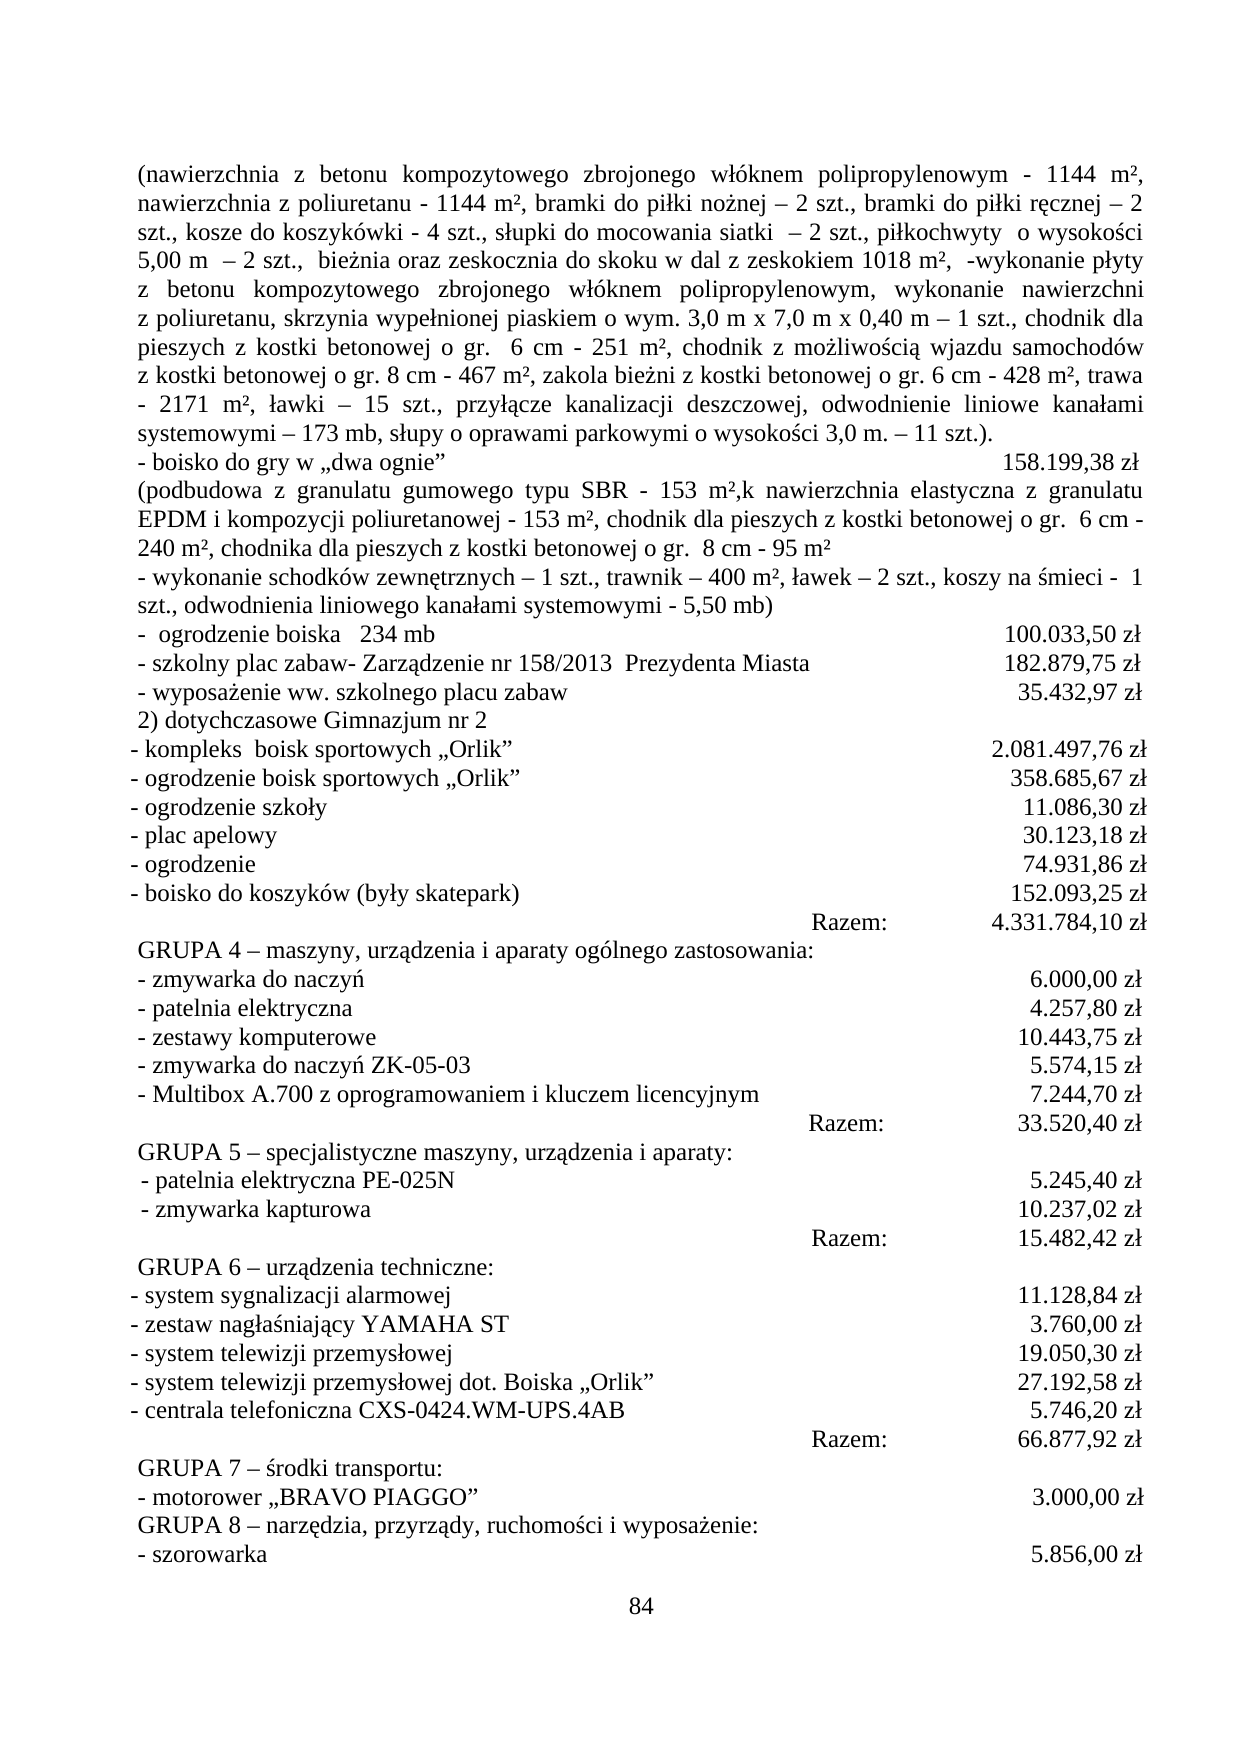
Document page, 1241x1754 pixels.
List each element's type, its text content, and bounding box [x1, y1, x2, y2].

text (nawierzchnia z betonu kompozytowego zbrojonego włóknem polipropylenowym - 1144 m², nawierzchnia z poliuretanu - 1144 m², bramki do piłki nożnej – 2 szt., bramki do piłki ręcznej – 2 szt., kosze do koszykówki - 4 szt., słupki do mocowania siatki – 2 szt., piłkochwyty o wysokości 5,00 m – 2 szt., bieżnia oraz zeskocznia do skoku w dal z zeskokiem 1018 m², -wykonanie płyty z betonu kompozytowego zbrojonego włóknem polipropylenowym, wykonanie nawierzchni z poliuretanu, skrzynia wypełnionej piaskiem o wym. 3,0 m x 7,0 m x 0,40 m – 1 szt., chodnik dla pieszych z kostki betonowej o gr. 6 cm - 251 m², chodnik z możliwością wjazdu samochodów z kostki betonowej o gr. 8 cm - 467 m², zakola bieżni z kostki betonowej o gr. 6 cm - 428 m², trawa - 2171 m², ławki – 15 szt., przyłącze kanalizacji deszczowej, odwodnienie liniowe kanałami systemowymi – 173 mb, słupy o oprawami parkowymi o wysokości 3,0 m. – 11 szt.). [137, 159, 1145, 447]
table_cell - system telewizji przemysłowej dot. Boiska „Orlik” [130, 1367, 887, 1396]
table_cell 15.482,42 zł [888, 1223, 1142, 1252]
table_cell - centrala telefoniczna CXS-0424.WM-UPS.4AB [130, 1396, 887, 1424]
table_cell 10.443,75 zł [891, 1022, 1142, 1051]
text GRUPA 6 – urządzenia techniczne: [137, 1252, 1145, 1281]
table_cell - boisko do koszyków (były skatepark) [130, 878, 887, 907]
text - wykonanie schodków zewnętrznych – 1 szt., trawnik – 400 m², ławek – 2 szt., koszy na śmieci - 1 szt., odwodnienia liniowego kanałami systemowymi - 5,50 mb) [137, 562, 1145, 619]
text - szkolny plac zabaw- Zarządzenie nr 158/2013 Prezydenta Miasta 182.879,75 zł [137, 648, 1145, 677]
table_header 5.856,00 zł [891, 1539, 1142, 1568]
table_cell 30.123,18 zł [888, 821, 1147, 849]
text GRUPA 8 – narzędzia, przyrządy, ruchomości i wyposażenie: [137, 1511, 1145, 1539]
table_header - szorowarka [138, 1539, 891, 1568]
table_cell - Multibox A.700 z oprogramowaniem i kluczem licencyjnym [138, 1079, 891, 1108]
table_cell 358.685,67 zł [888, 763, 1147, 792]
table_header - kompleks boisk sportowych „Orlik” [130, 734, 887, 763]
text GRUPA 5 – specjalistyczne maszyny, urządzenia i aparaty: [137, 1137, 1145, 1166]
table_header 2.081.497,76 zł [888, 734, 1147, 763]
table_cell 27.192,58 zł [888, 1367, 1142, 1396]
table_cell 66.877,92 zł [888, 1424, 1142, 1453]
table_header 6.000,00 zł [891, 964, 1142, 993]
table_cell - zestaw nagłaśniający YAMAHA ST [130, 1309, 887, 1338]
text (podbudowa z granulatu gumowego typu SBR - 153 m²,k nawierzchnia elastyczna z granulatu EPDM i kompozycji poliuretanowej - 153 m², chodnik dla pieszych z kostki betonowej o gr. 6 cm - 240 m², chodnika dla pieszych z kostki betonowej o gr. 8 cm - 95 m² [137, 476, 1145, 562]
table_cell - zmywarka kapturowa [141, 1194, 887, 1223]
text GRUPA 7 – środki transportu: [137, 1453, 1145, 1482]
table_cell - plac apelowy [130, 821, 887, 849]
table_cell Razem: [141, 1223, 887, 1252]
text - wyposażenie ww. szkolnego placu zabaw 35.432,97 zł [137, 677, 1145, 706]
table_cell Razem: [130, 907, 887, 936]
text - ogrodzenie boiska 234 mb 100.033,50 zł [137, 619, 1144, 648]
table_cell 5.746,20 zł [888, 1396, 1142, 1424]
table_cell 10.237,02 zł [888, 1194, 1142, 1223]
table_header - system sygnalizacji alarmowej [130, 1281, 887, 1309]
table_cell Razem: [130, 1424, 887, 1453]
table_cell - ogrodzenie szkoły [130, 792, 887, 821]
table_cell 4.257,80 zł [891, 993, 1142, 1022]
table_cell 11.086,30 zł [888, 792, 1147, 821]
text GRUPA 4 – maszyny, urządzenia i aparaty ogólnego zastosowania: [137, 936, 1145, 964]
table_cell 33.520,40 zł [891, 1108, 1142, 1137]
table_cell Razem: [138, 1108, 891, 1137]
table_header 11.128,84 zł [888, 1281, 1142, 1309]
table_cell - ogrodzenie boisk sportowych „Orlik” [130, 763, 887, 792]
table_cell 19.050,30 zł [888, 1338, 1142, 1367]
table_header 5.245,40 zł [888, 1166, 1142, 1194]
table_cell 4.331.784,10 zł [888, 907, 1147, 936]
table_cell - ogrodzenie [130, 849, 887, 878]
table_cell 7.244,70 zł [891, 1079, 1142, 1108]
table_cell - zestawy komputerowe [138, 1022, 891, 1051]
text - boisko do gry w „dwa ognie” 158.199,38 zł [137, 447, 1145, 476]
table_cell 3.760,00 zł [888, 1309, 1142, 1338]
table_cell 5.574,15 zł [891, 1051, 1142, 1079]
text - motorower „BRAVO PIAGGO” 3.000,00 zł [137, 1482, 1145, 1511]
table_cell 152.093,25 zł [888, 878, 1147, 907]
table_header - zmywarka do naczyń [138, 964, 891, 993]
table_cell 74.931,86 zł [888, 849, 1147, 878]
table_cell - patelnia elektryczna [138, 993, 891, 1022]
table_header - patelnia elektryczna PE-025N [141, 1166, 887, 1194]
table_cell - zmywarka do naczyń ZK-05-03 [138, 1051, 891, 1079]
table_cell - system telewizji przemysłowej [130, 1338, 887, 1367]
text 2) dotychczasowe Gimnazjum nr 2 [137, 706, 1145, 734]
